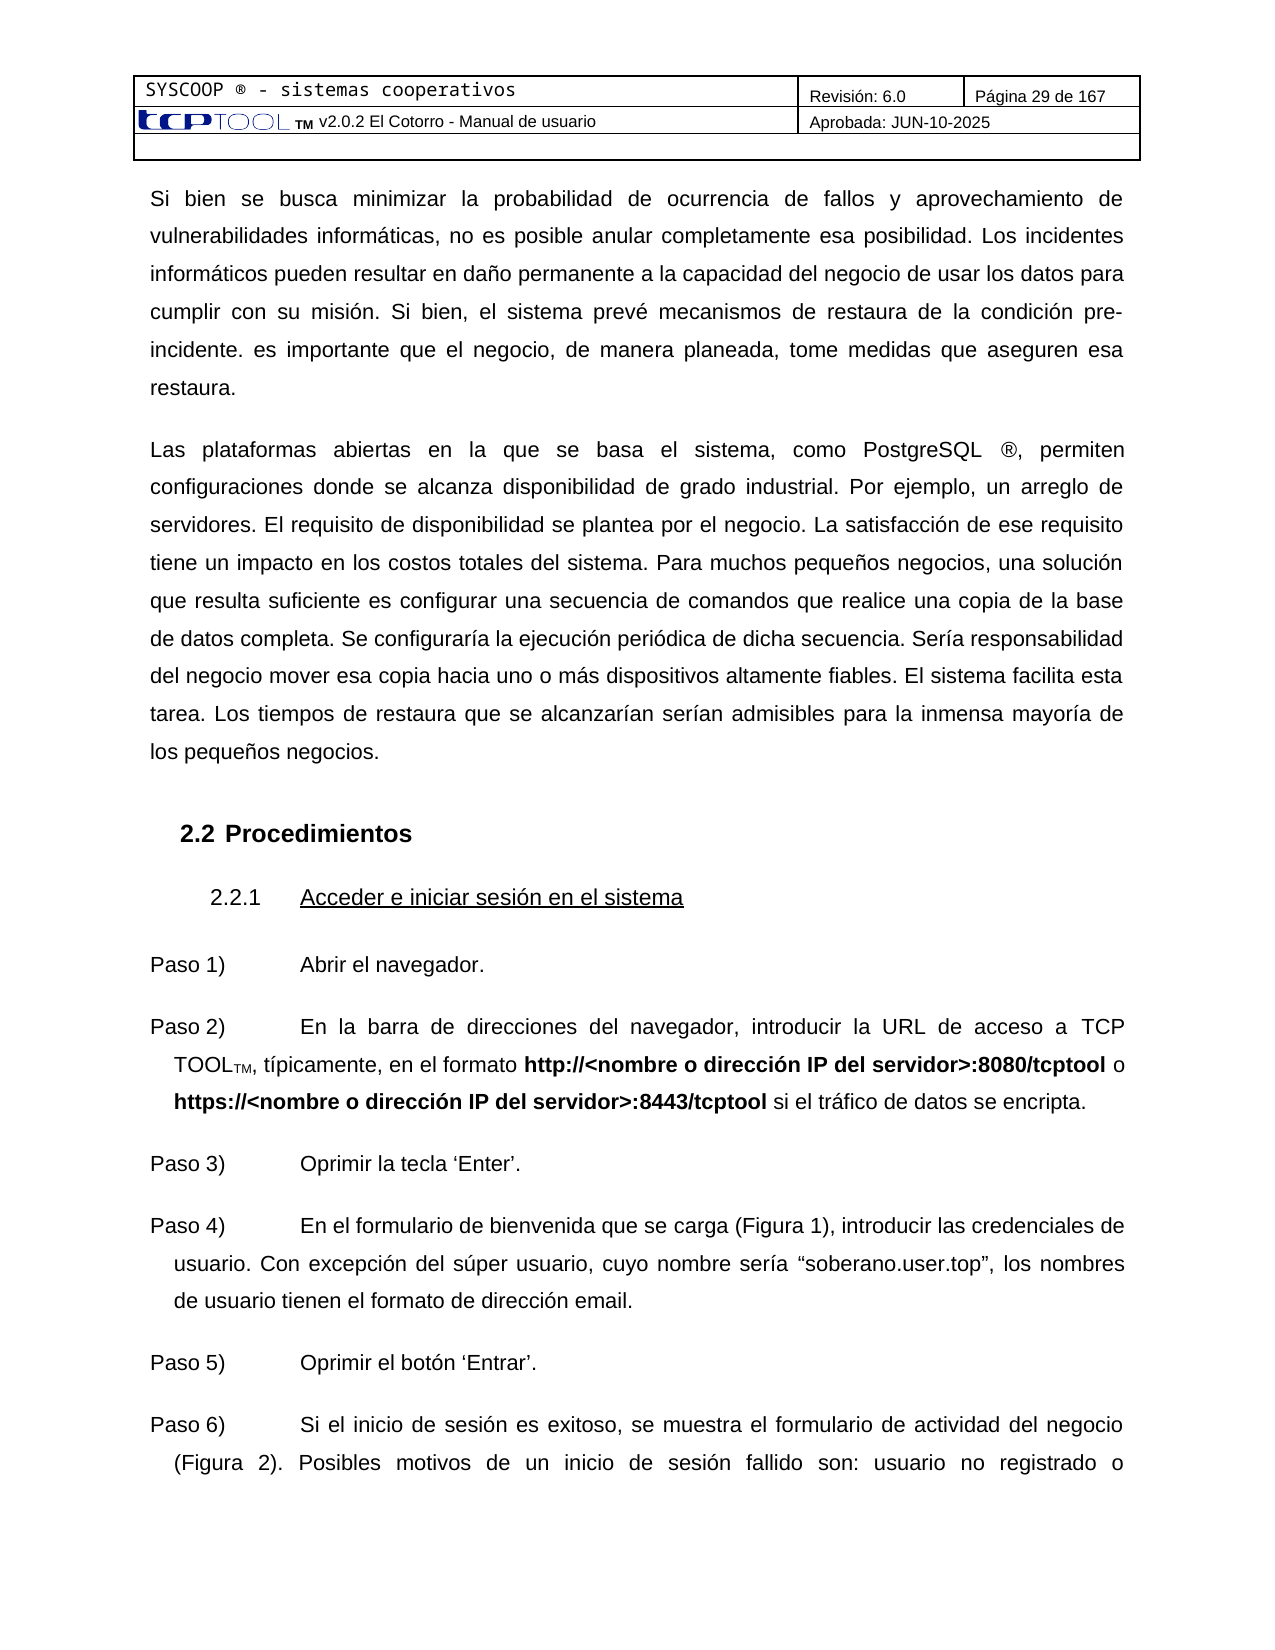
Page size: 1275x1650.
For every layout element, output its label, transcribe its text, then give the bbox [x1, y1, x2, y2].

list Oprimir la tecla ‘Enter’. [150, 1151, 1125, 1176]
subtitle Acceder e iniciar sesión en el sistema [210, 883, 1125, 910]
list Si el inicio de sesión es exitoso, se muestra el formulario de actividad del negocio (Figura 2). Posibles motivos de un inicio de sesión fallido son: usuario no registrado o [150, 1412, 1125, 1475]
list En el formulario de bienvenida que se carga (Figura 1), introducir las credenciales de usuario. Con excepción del súper usuario, cuyo nombre sería “soberano.user.top”, los nombres de usuario tienen el formato de dirección email. [150, 1213, 1125, 1314]
list Oprimir el botón ‘Entrar’. [150, 1350, 1125, 1375]
list En la barra de direcciones del navegador, introducir la URL de acceso a TCP TOOLTM, típicamente, en el formato http://<nombre o dirección IP del servidor>:8080/tcptool o https://<nombre o dirección IP del servidor>:8443/tcptool si el tráfico de datos se encripta. [150, 1014, 1125, 1114]
text Las plataformas abiertas en la que se basa el sistema, como PostgreSQL ®, permiten configuraciones donde se alcanza disponibilidad de grado industrial. Por ejemplo, un arreglo de servidores. El requisito de disponibilidad se plantea por el negocio. La satisfacción de ese requisito tiene un impacto en los costos totales del sistema. Para muchos pequeños negocios, una solución que resulta suficiente es configurar una secuencia de comandos que realice una copia de la base de datos completa. Se configuraría la ejecución periódica de dicha secuencia. Sería responsabilidad del negocio mover esa copia hacia uno o más dispositivos altamente fiables. El sistema facilita esta tarea. Los tiempos de restaura que se alcanzarían serían admisibles para la inmensa mayoría de los pequeños negocios. [150, 436, 1125, 764]
text Si bien se busca minimizar la probabilidad de ocurrencia de fallos y aprovechamiento de vulnerabilidades informáticas, no es posible anular completamente esa posibilidad. Los incidentes informáticos pueden resultar en daño permanente a la capacidad del negocio de usar los datos para cumplir con su misión. Si bien, el sistema prevé mecanismos de restaura de la condición pre-incidente. es importante que el negocio, de manera planeada, tome medidas que aseguren esa restaura. [150, 186, 1125, 400]
picture [138, 110, 290, 130]
list Abrir el navegador. [150, 952, 1125, 977]
subtitle Procedimientos [180, 819, 1125, 847]
